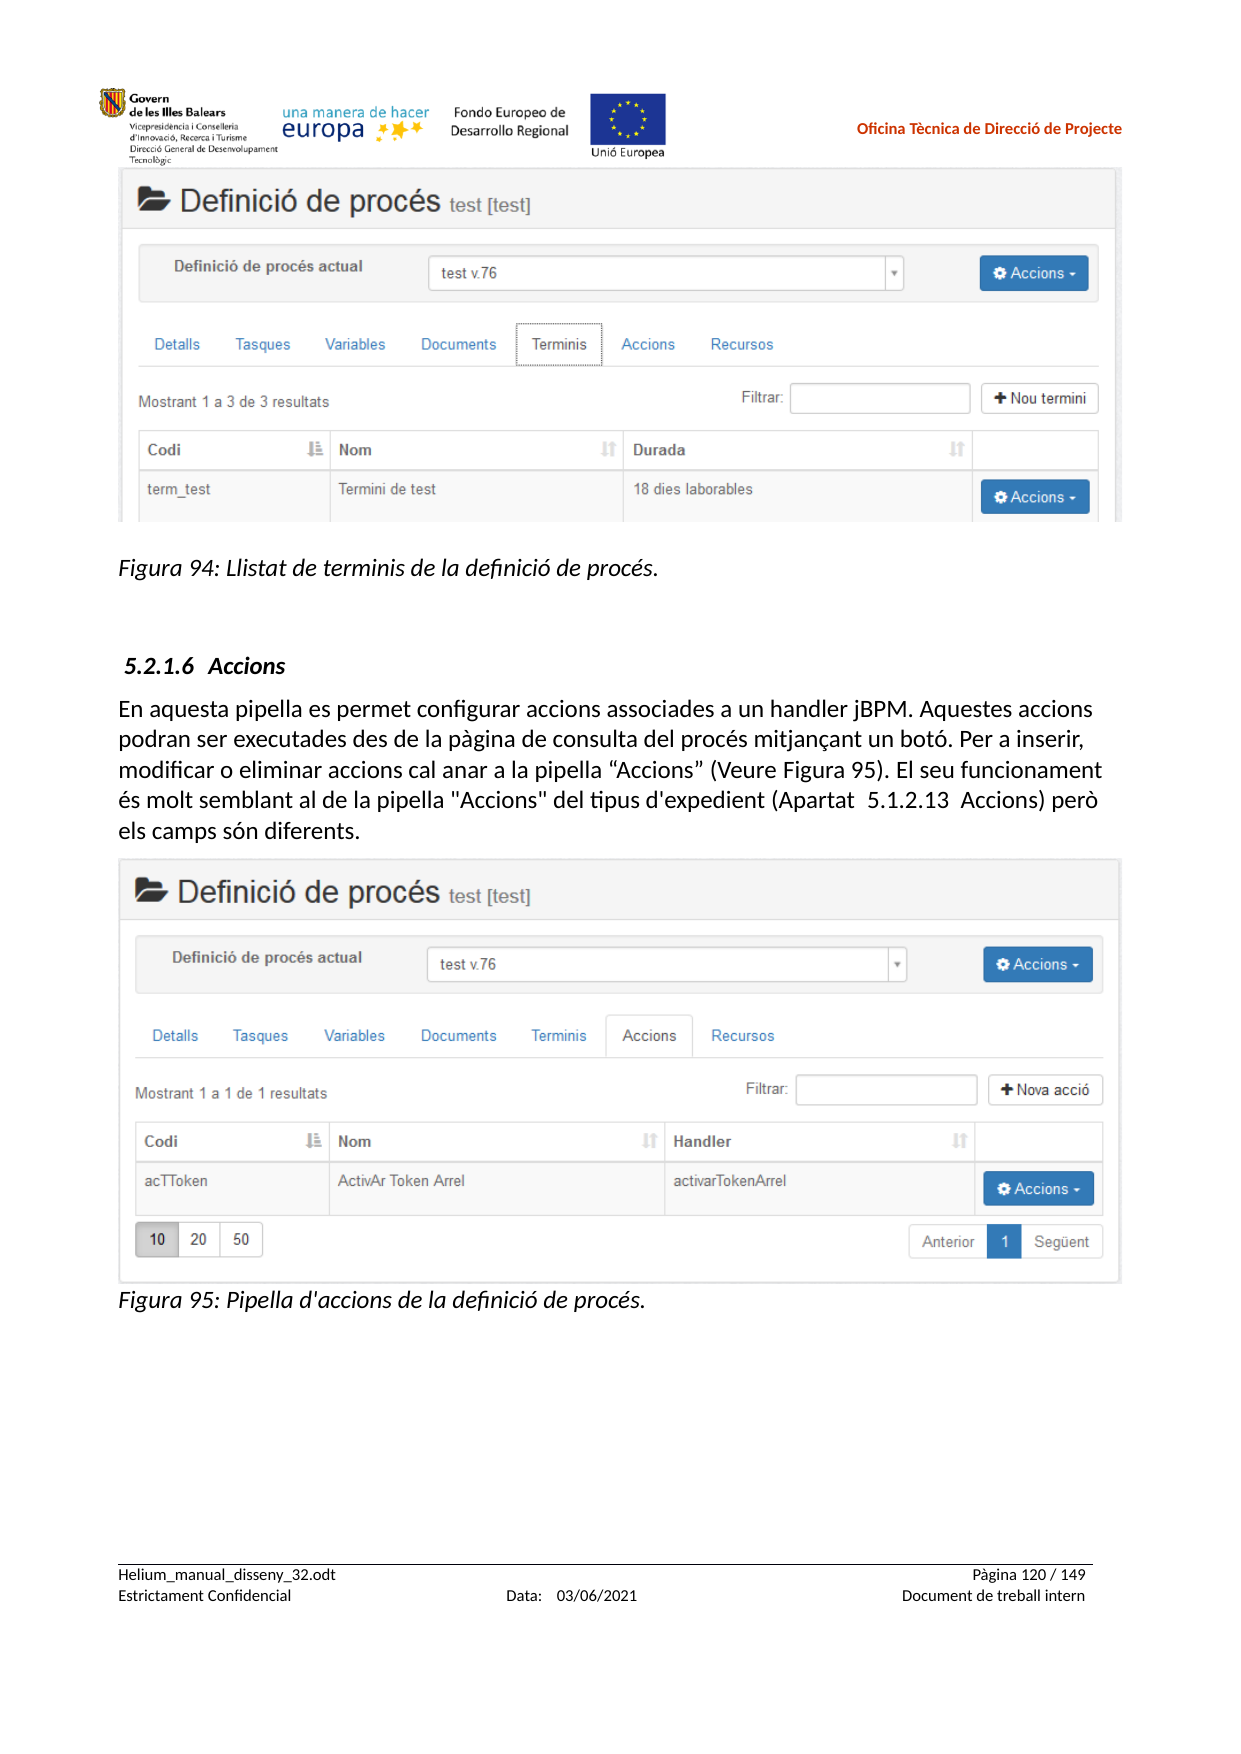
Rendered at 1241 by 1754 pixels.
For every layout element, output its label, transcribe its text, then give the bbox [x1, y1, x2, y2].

text Figura 95: Pipella d'accions de la definició de procés. [118, 1284, 1122, 1314]
picture [118, 858, 1123, 1284]
picture [118, 167, 1123, 522]
subtitle Accions [118, 650, 1122, 681]
text En aquesta pipella es permet configurar accions associades a un handler jBPM. Aquestes accions podran ser executades des de la pàgina de consulta del procés mitjançant un botó. Per a inserir, modificar o eliminar accions cal anar a la pipella “Accions” (Veure Figura 95). El seu funcionament és molt semblant al de la pipella "Accions" del tipus d'expedient (Apartat 5.1.2.13 Accions) però els camps són diferents. [118, 693, 1122, 846]
text Figura 94: Llistat de terminis de la definició de procés. [118, 522, 1122, 582]
picture [99, 87, 668, 166]
